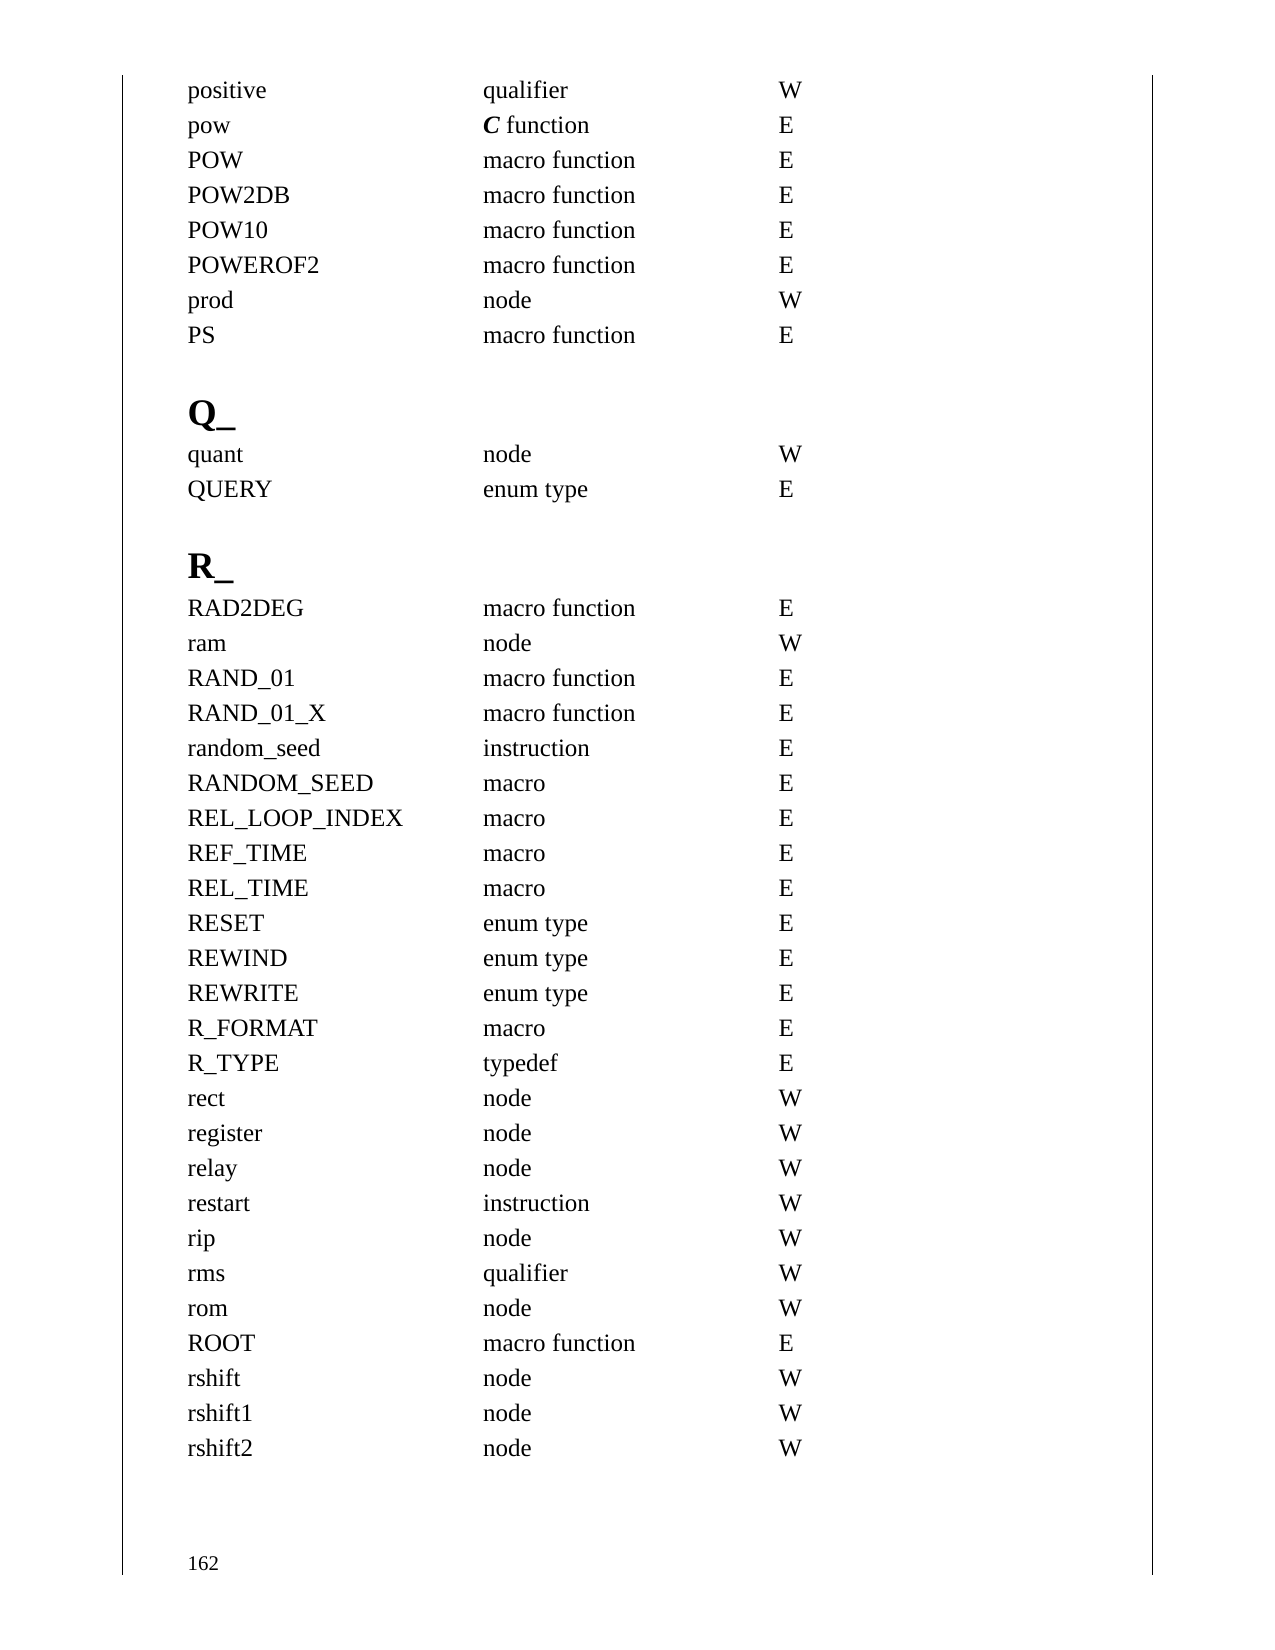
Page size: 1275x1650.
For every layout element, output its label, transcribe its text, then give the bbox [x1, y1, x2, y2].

text rip node W [187, 1223, 1087, 1252]
text POW2DB macro function E [187, 180, 1087, 209]
text RAND_01 macro function E [187, 663, 1087, 692]
text REF_TIME macro E [187, 838, 1087, 867]
text R_TYPE typedef E [187, 1048, 1087, 1077]
text rshift1 node W [187, 1398, 1087, 1427]
text QUERY enum type E [187, 474, 1087, 503]
text pow C function E [187, 110, 1087, 139]
text rshift node W [187, 1363, 1087, 1392]
text rect node W [187, 1083, 1087, 1112]
text rshift2 node W [187, 1433, 1087, 1462]
text R_FORMAT macro E [187, 1013, 1087, 1042]
text rom node W [187, 1293, 1087, 1322]
text POW macro function E [187, 145, 1087, 174]
text POW10 macro function E [187, 215, 1087, 244]
text REL_LOOP_INDEX macro E [187, 803, 1087, 832]
text RESET enum type E [187, 908, 1087, 937]
text random_seed instruction E [187, 733, 1087, 762]
text REWIND enum type E [187, 943, 1087, 972]
text ram node W [187, 628, 1087, 657]
text register node W [187, 1118, 1087, 1147]
text positive qualifier W [187, 75, 1087, 104]
text relay node W [187, 1153, 1087, 1182]
text RANDOM_SEED macro E [187, 768, 1087, 797]
text RAD2DEG macro function E [187, 593, 1087, 622]
text PS macro function E [187, 320, 1087, 349]
text POWEROF2 macro function E [187, 250, 1087, 279]
text ROOT macro function E [187, 1328, 1087, 1357]
text R_ [187, 544, 1087, 587]
text Q_ [187, 390, 1087, 433]
text REWRITE enum type E [187, 978, 1087, 1007]
text prod node W [187, 285, 1087, 314]
text REL_TIME macro E [187, 873, 1087, 902]
text RAND_01_X macro function E [187, 698, 1087, 727]
text restart instruction W [187, 1188, 1087, 1217]
text rms qualifier W [187, 1258, 1087, 1287]
text quant node W [187, 439, 1087, 468]
